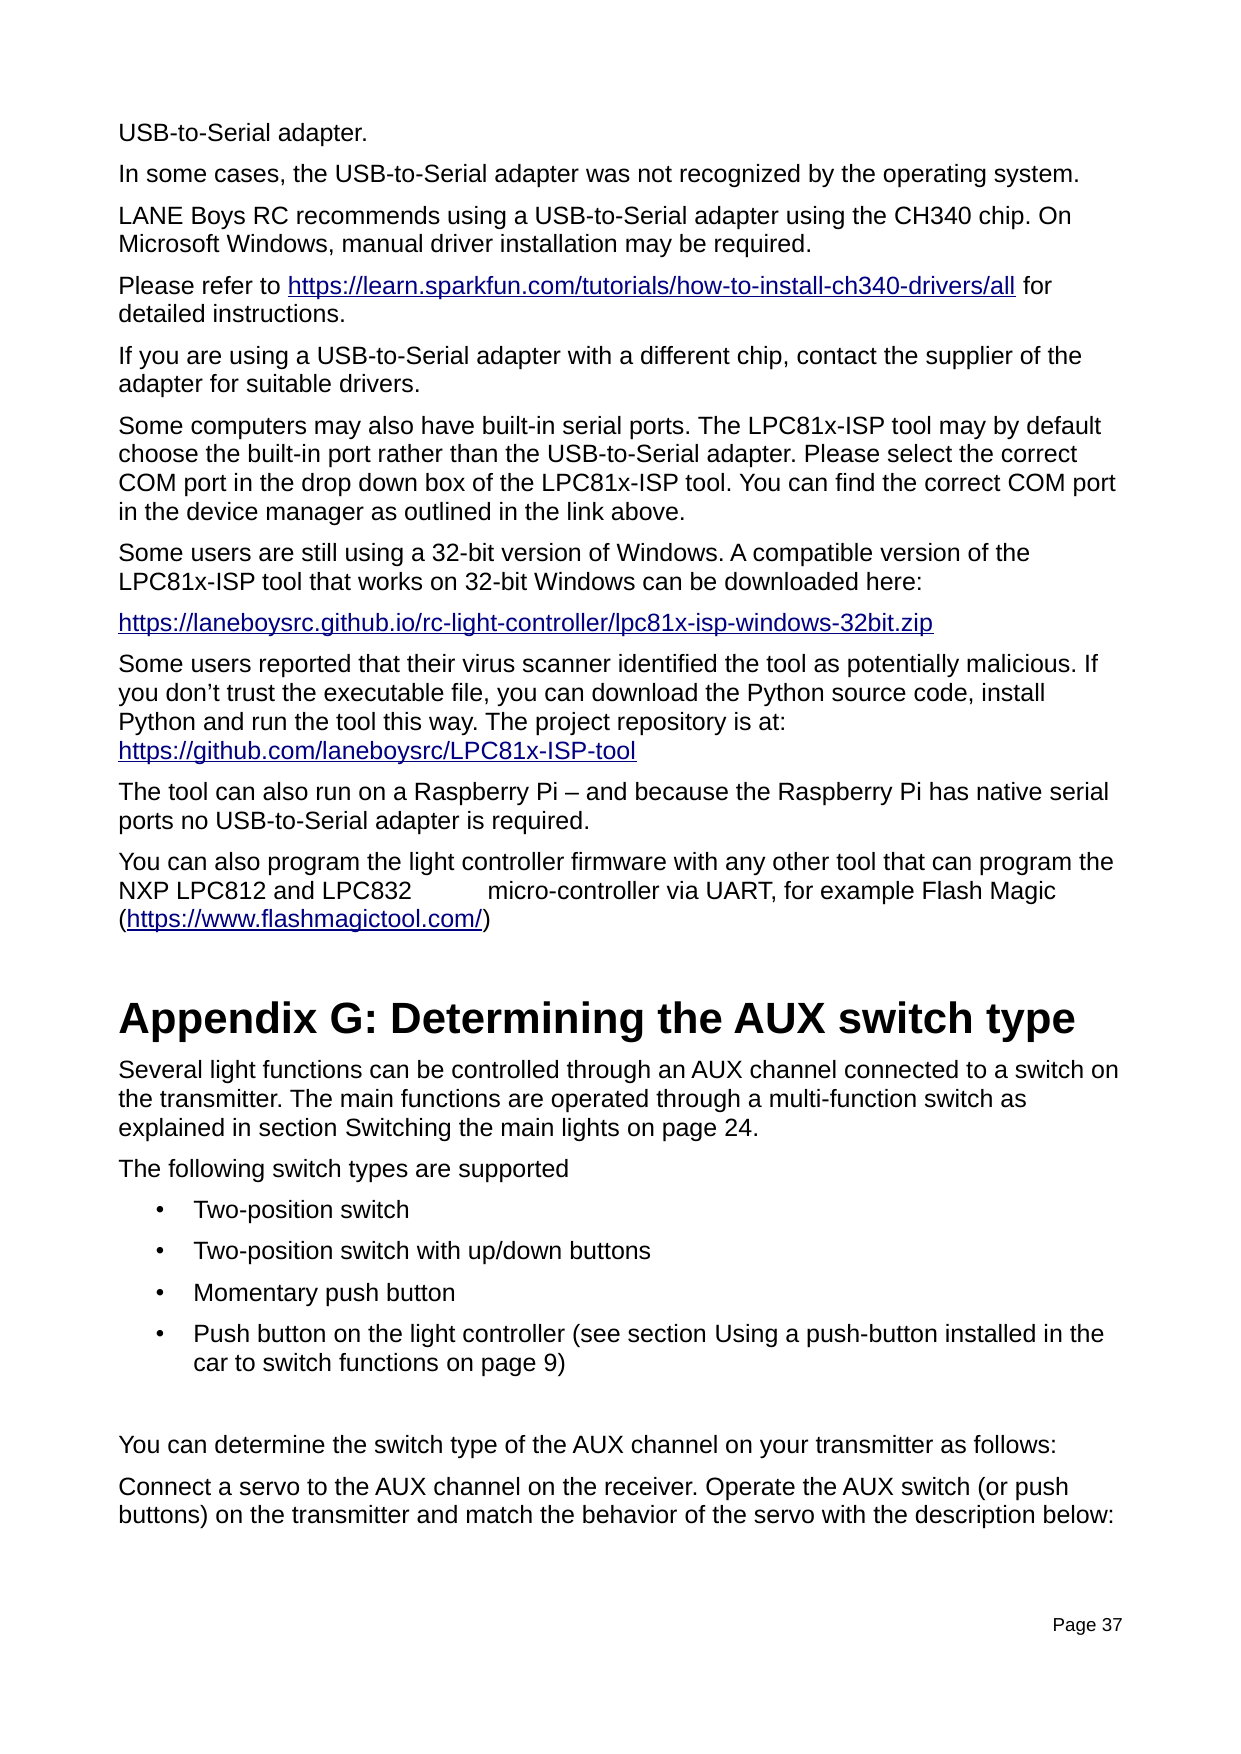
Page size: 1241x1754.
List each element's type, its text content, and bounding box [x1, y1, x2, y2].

list Two-position switch with up/down buttons [156, 1236, 1122, 1265]
text LANE Boys RC recommends using a USB-to-Serial adapter using the CH340 chip. On Microsoft Windows, manual driver installation may be required. [118, 201, 1122, 258]
text You can determine the switch type of the AUX channel on your transmitter as follows: [118, 1430, 1122, 1459]
text If you are using a USB-to-Serial adapter with a different chip, contact the supplier of the adapter for suitable drivers. [118, 341, 1122, 398]
text Connect a servo to the AUX channel on the receiver. Operate the AUX switch (or push buttons) on the transmitter and match the behavior of the servo with the description below: [118, 1472, 1122, 1529]
list Momentary push button [156, 1278, 1122, 1307]
text Several light functions can be controlled through an AUX channel connected to a switch on the transmitter. The main functions are operated through a multi-function switch as explained in section Switching the main lights on page 25. [118, 1055, 1122, 1141]
list Two-position switch [156, 1195, 1122, 1224]
text USB-to-Serial adapter. [118, 118, 1122, 147]
text The following switch types are supported [118, 1154, 1122, 1182]
text You can also program the light controller firmware with any other tool that can program the NXP LPC812 and LPC832 micro-controller via UART, for example Flash Magic (https://www.flashmagictool.com/) [118, 847, 1122, 933]
subtitle Appendix G: Determining the AUX switch type [118, 993, 1122, 1043]
text Some users reported that their virus scanner identified the tool as potentially malicious. If you don’t trust the executable file, you can download the Python source code, install Python and run the tool this way. The project repository is at: https://github.com/laneboysrc/LPC81x-ISP-tool [118, 649, 1122, 764]
text Some users are still using a 32-bit version of Windows. A compatible version of the LPC81x-ISP tool that works on 32-bit Windows can be downloaded here: [118, 538, 1122, 596]
text Some computers may also have built-in serial ports. The LPC81x-ISP tool may by default choose the built-in port rather than the USB-to-Serial adapter. Please select the correct COM port in the drop down box of the LPC81x-ISP tool. You can find the correct COM port in the device manager as outlined in the link above. [118, 411, 1122, 526]
text https://laneboysrc.github.io/rc-light-controller/lpc81x-isp-windows-32bit.zip [118, 608, 1122, 637]
text In some cases, the USB-to-Serial adapter was not recognized by the operating system. [118, 159, 1122, 188]
text Please refer to https://learn.sparkfun.com/tutorials/how-to-install-ch340-drivers/all for detailed instructions. [118, 271, 1122, 328]
list Push button on the light controller (see section Using a push-button installed in the car to switch functions on page 9) [156, 1319, 1122, 1377]
text The tool can also run on a Raspberry Pi – and because the Raspberry Pi has native serial ports no USB-to-Serial adapter is required. [118, 777, 1122, 834]
